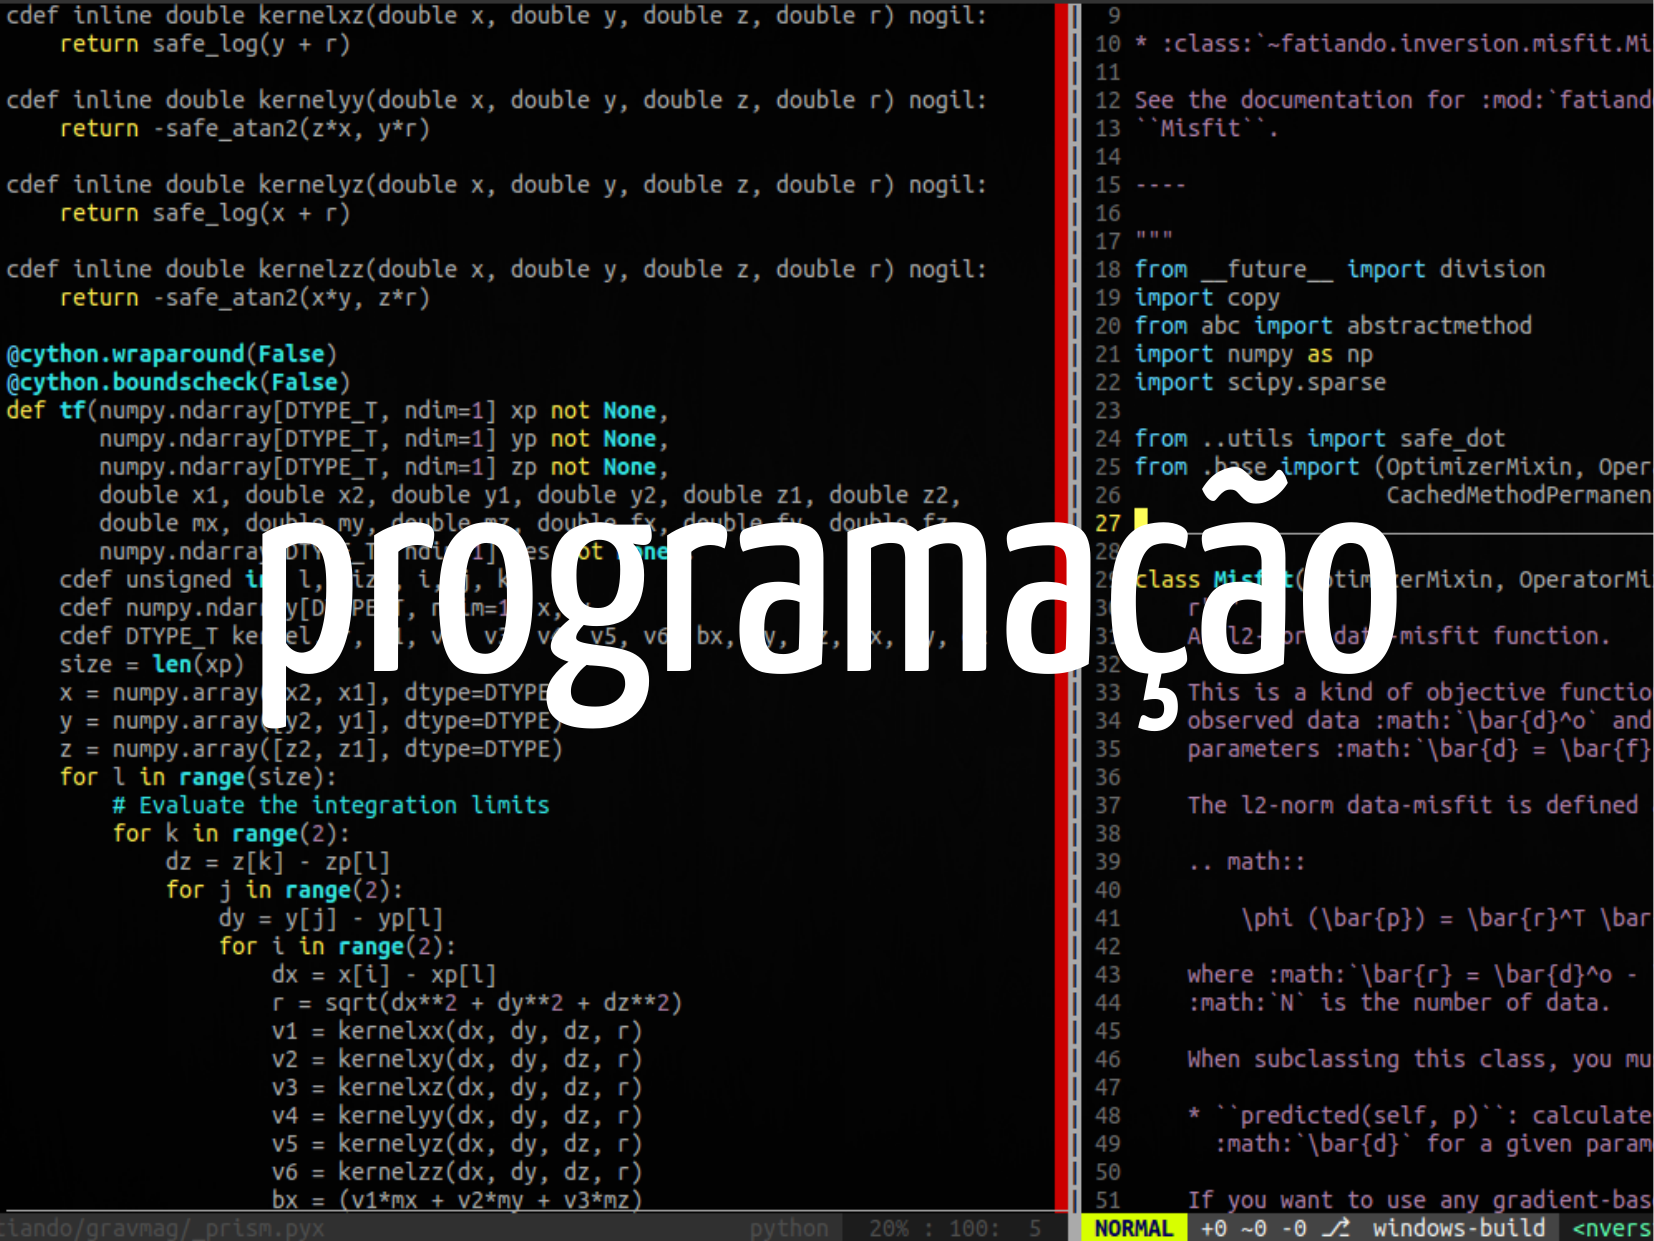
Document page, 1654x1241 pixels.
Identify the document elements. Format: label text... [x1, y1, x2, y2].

picture [0, 0, 1654, 1241]
text_box programação [235, 384, 1419, 738]
